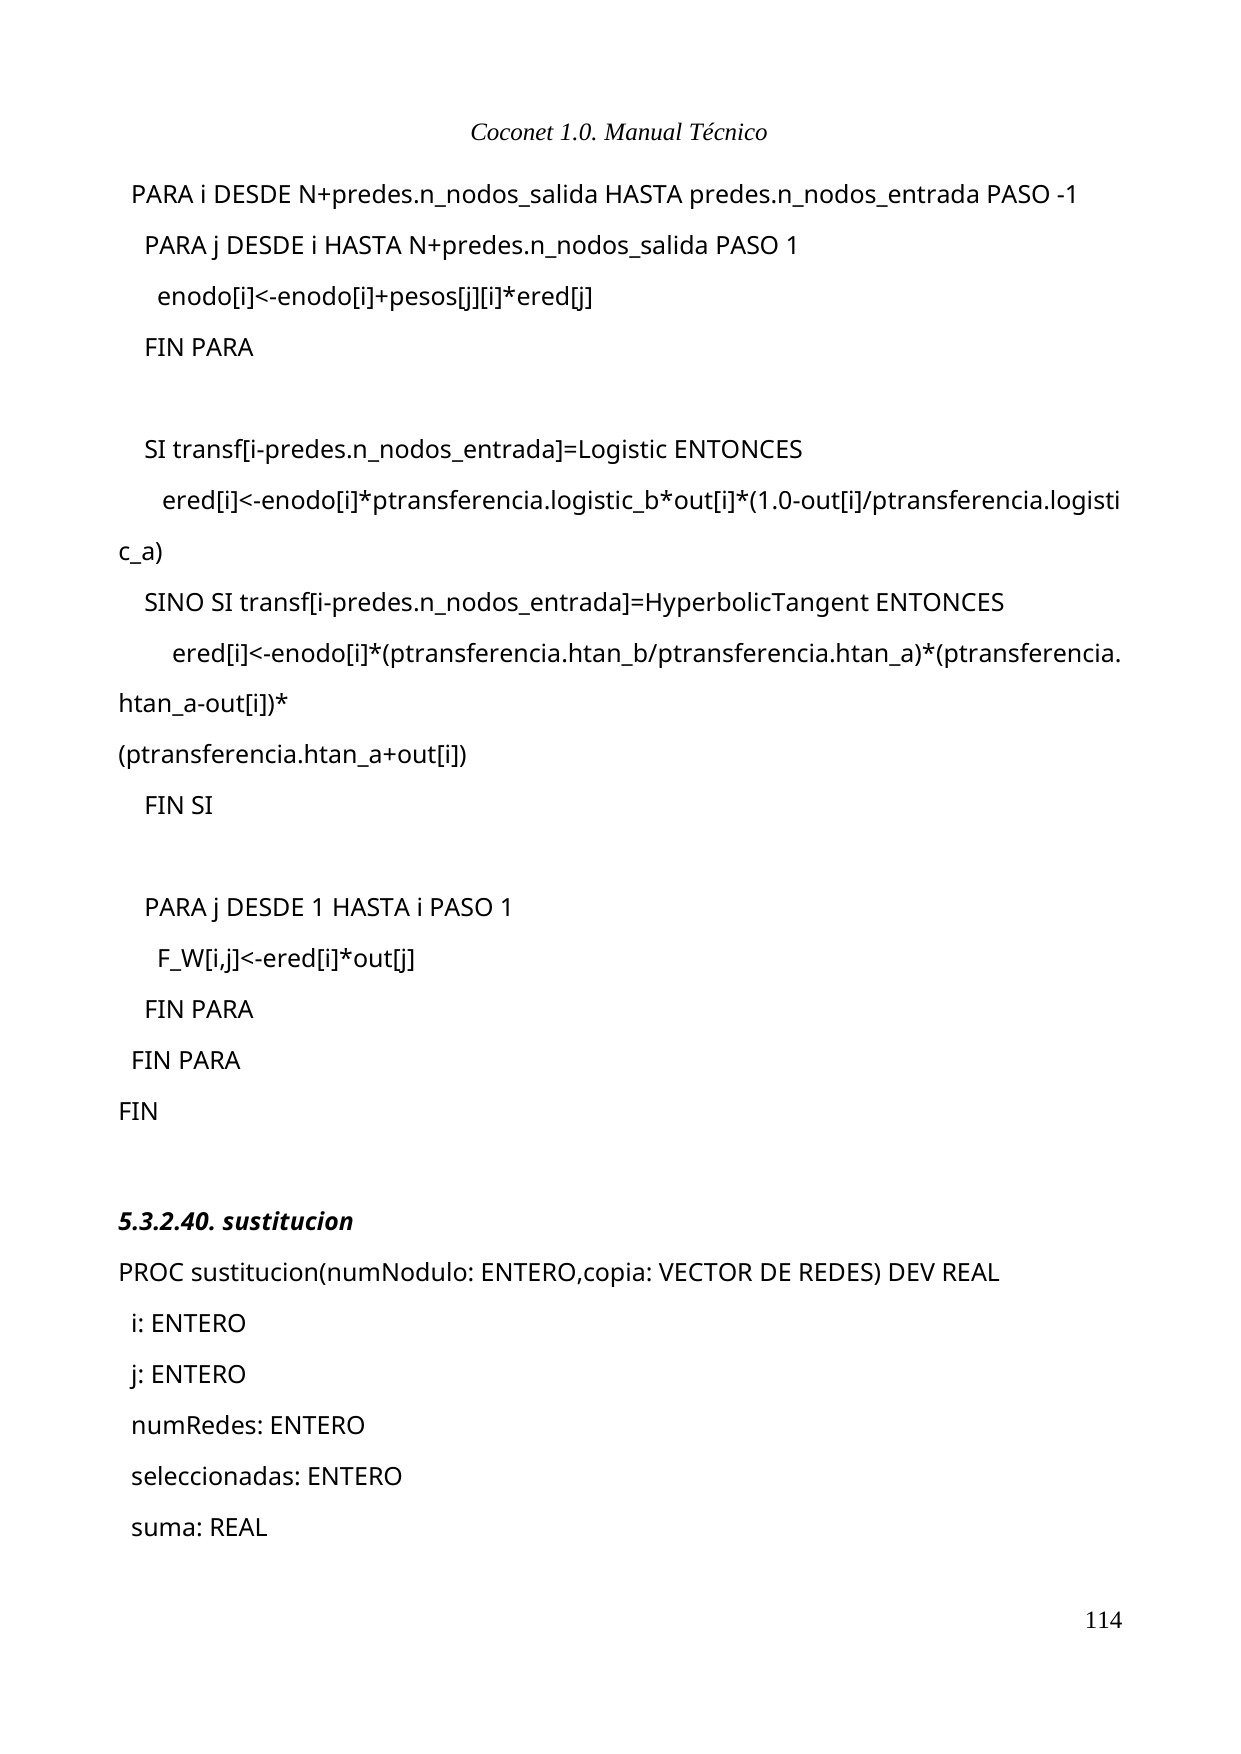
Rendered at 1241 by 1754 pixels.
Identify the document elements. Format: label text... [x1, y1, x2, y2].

text PARA j DESDE 1 HASTA i PASO 1 [118, 890, 1122, 924]
text FIN PARA [118, 330, 1122, 364]
text FIN PARA [118, 992, 1122, 1026]
text enodo[i]<-enodo[i]+pesos[j][i]*ered[j] [118, 279, 1122, 313]
text (ptransferencia.htan_a+out[i]) [118, 737, 1122, 771]
text PARA j DESDE i HASTA N+predes.n_nodos_salida PASO 1 [118, 228, 1122, 262]
text SI transf[i-predes.n_nodos_entrada]=Logistic ENTONCES [118, 432, 1122, 466]
text ered[i]<-enodo[i]*(ptransferencia.htan_b/ptransferencia.htan_a)*(ptransferencia.htan_a-out[i])* [118, 636, 1122, 720]
text ered[i]<-enodo[i]*ptransferencia.logistic_b*out[i]*(1.0-out[i]/ptransferencia.logistic_a) [118, 483, 1122, 568]
text FIN SI [118, 788, 1122, 822]
text seleccionadas: ENTERO [118, 1458, 1122, 1492]
text SINO SI transf[i-predes.n_nodos_entrada]=HyperbolicTangent ENTONCES [118, 584, 1122, 618]
subtitle 5.3.2.40. sustitucion [118, 1204, 1122, 1238]
text i: ENTERO [118, 1306, 1122, 1340]
text FIN [118, 1094, 1122, 1128]
text FIN PARA [118, 1043, 1122, 1077]
text suma: REAL [118, 1509, 1122, 1543]
text numRedes: ENTERO [118, 1408, 1122, 1442]
text F_W[i,j]<-ered[i]*out[j] [118, 941, 1122, 975]
text PROC sustitucion(numNodulo: ENTERO,copia: VECTOR DE REDES) DEV REAL [118, 1255, 1122, 1289]
text j: ENTERO [118, 1357, 1122, 1391]
text PARA i DESDE N+predes.n_nodos_salida HASTA predes.n_nodos_entrada PASO -1 [118, 177, 1122, 211]
